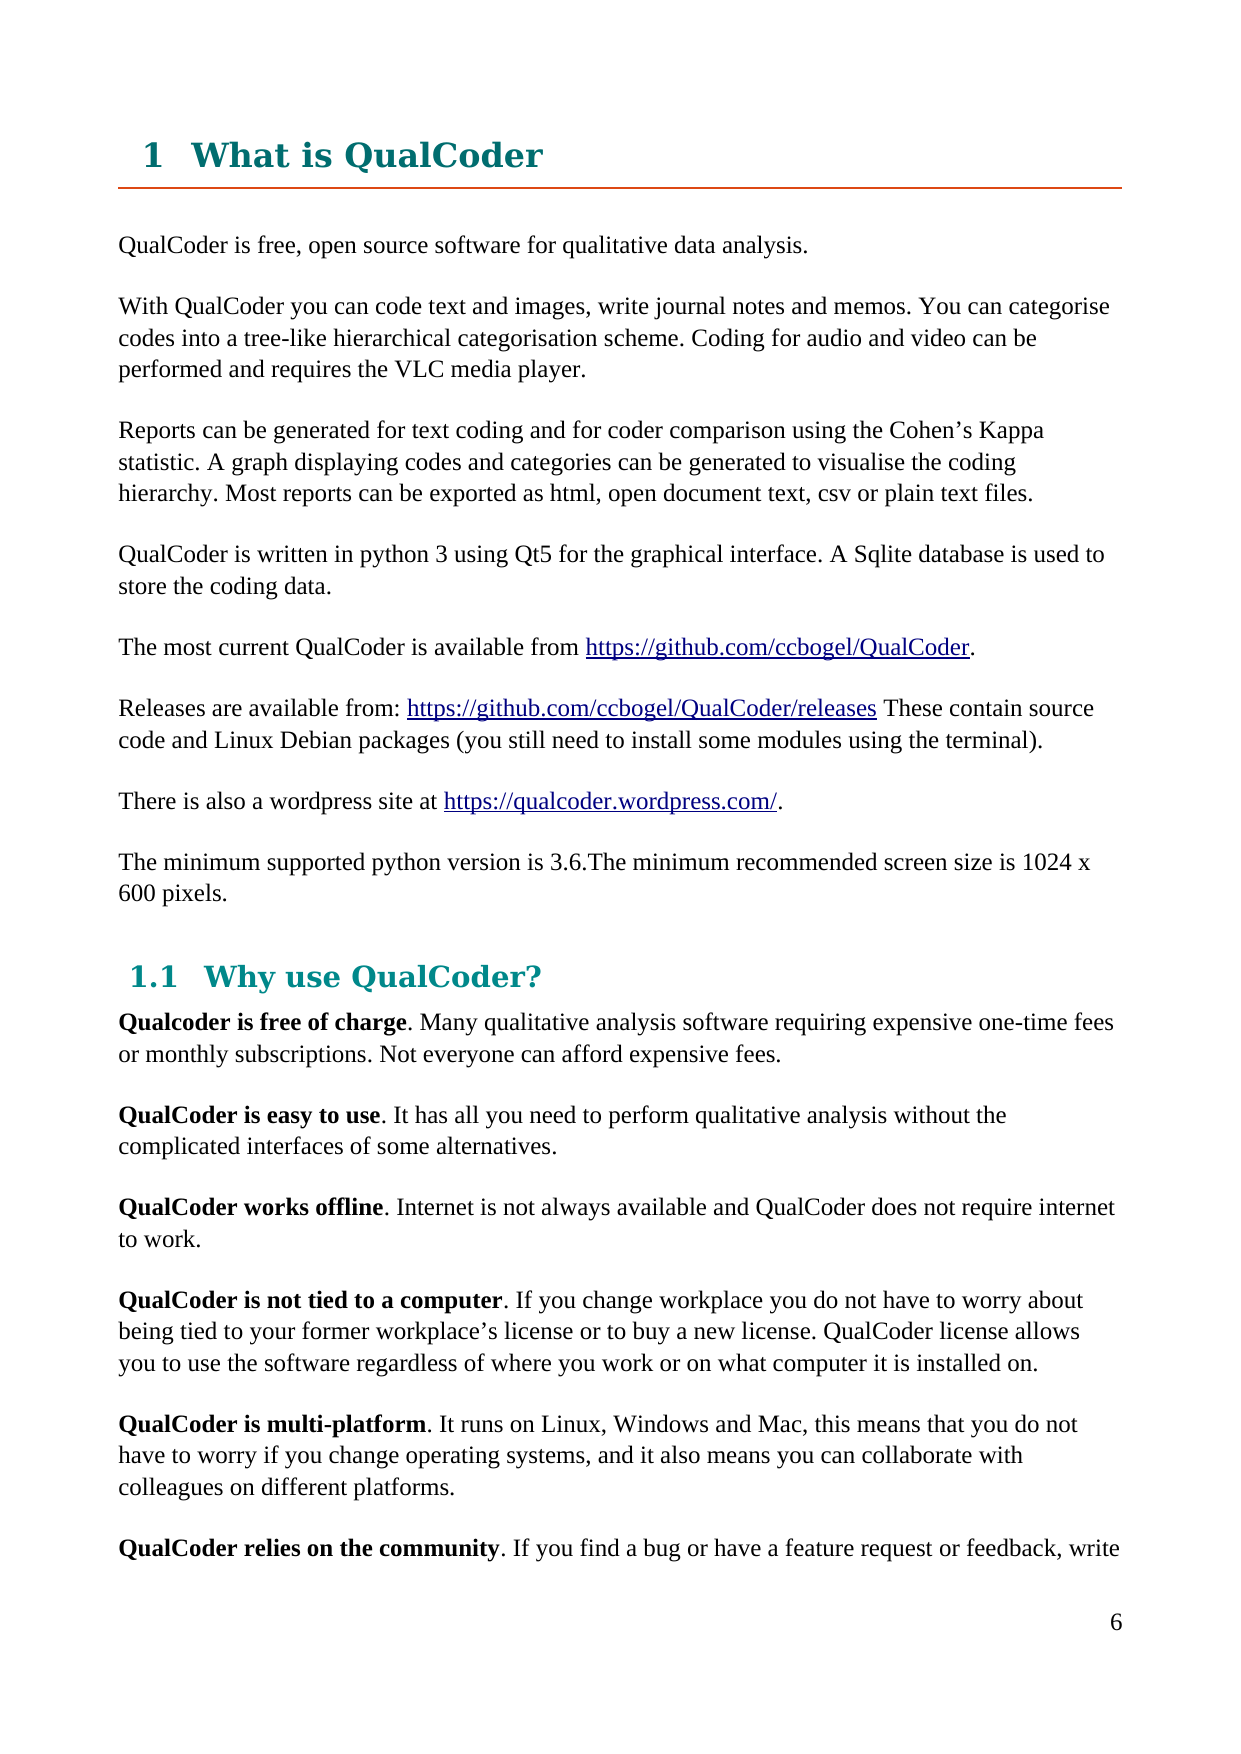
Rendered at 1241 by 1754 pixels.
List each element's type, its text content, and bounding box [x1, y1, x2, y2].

text Releases are available from: https://github.com/ccbogel/QualCoder/releases These contain source code and Linux Debian packages (you still need to install some modules using the terminal). [118, 693, 1122, 753]
text The minimum supported python version is 3.6.The minimum recommended screen size is 1024 x 600 pixels. [118, 847, 1122, 907]
text QualCoder is not tied to a computer. If you change workplace you do not have to worry about being tied to your former workplace’s license or to buy a new license. QualCoder license allows you to use the software regardless of where you work or on what computer it is installed on. [118, 1285, 1122, 1377]
text QualCoder works offline. Internet is not always available and QualCoder does not require internet to work. [118, 1192, 1122, 1253]
text The most current QualCoder is available from https://github.com/ccbogel/QualCoder. [118, 632, 1122, 661]
text QualCoder is easy to use. It has all you need to perform qualitative analysis without the complicated interfaces of some alternatives. [118, 1100, 1122, 1160]
text QualCoder relies on the community. If you find a bug or have a feature request or feedback, write [118, 1533, 1122, 1562]
text QualCoder is written in python 3 using Qt5 for the graphical interface. A Sqlite database is used to store the coding data. [118, 539, 1122, 600]
text Reports can be generated for text coding and for coder comparison using the Cohen’s Kappa statistic. A graph displaying codes and categories can be generated to visualise the coding hierarchy. Most reports can be exported as html, open document text, csv or plain text files. [118, 415, 1122, 507]
text There is also a wordpress site at https://qualcoder.wordpress.com/. [118, 786, 1122, 814]
text With QualCoder you can code text and images, write journal notes and memos. You can categorise codes into a tree-like hierarchical categorisation scheme. Coding for audio and video can be performed and requires the VLC media player. [118, 291, 1122, 383]
text QualCoder is multi-platform. It runs on Linux, Windows and Mac, this means that you do not have to worry if you change operating systems, and it also means you can collaborate with colleagues on different platforms. [118, 1409, 1122, 1501]
text Qualcoder is free of charge. Many qualitative analysis software requiring expensive one-time fees or monthly subscriptions. Not everyone can afford expensive fees. [118, 1007, 1122, 1067]
text QualCoder is free, open source software for qualitative data analysis. [118, 230, 1122, 259]
subtitle Why use QualCoder? [118, 960, 1122, 994]
subtitle What is QualCoder [118, 124, 1122, 187]
